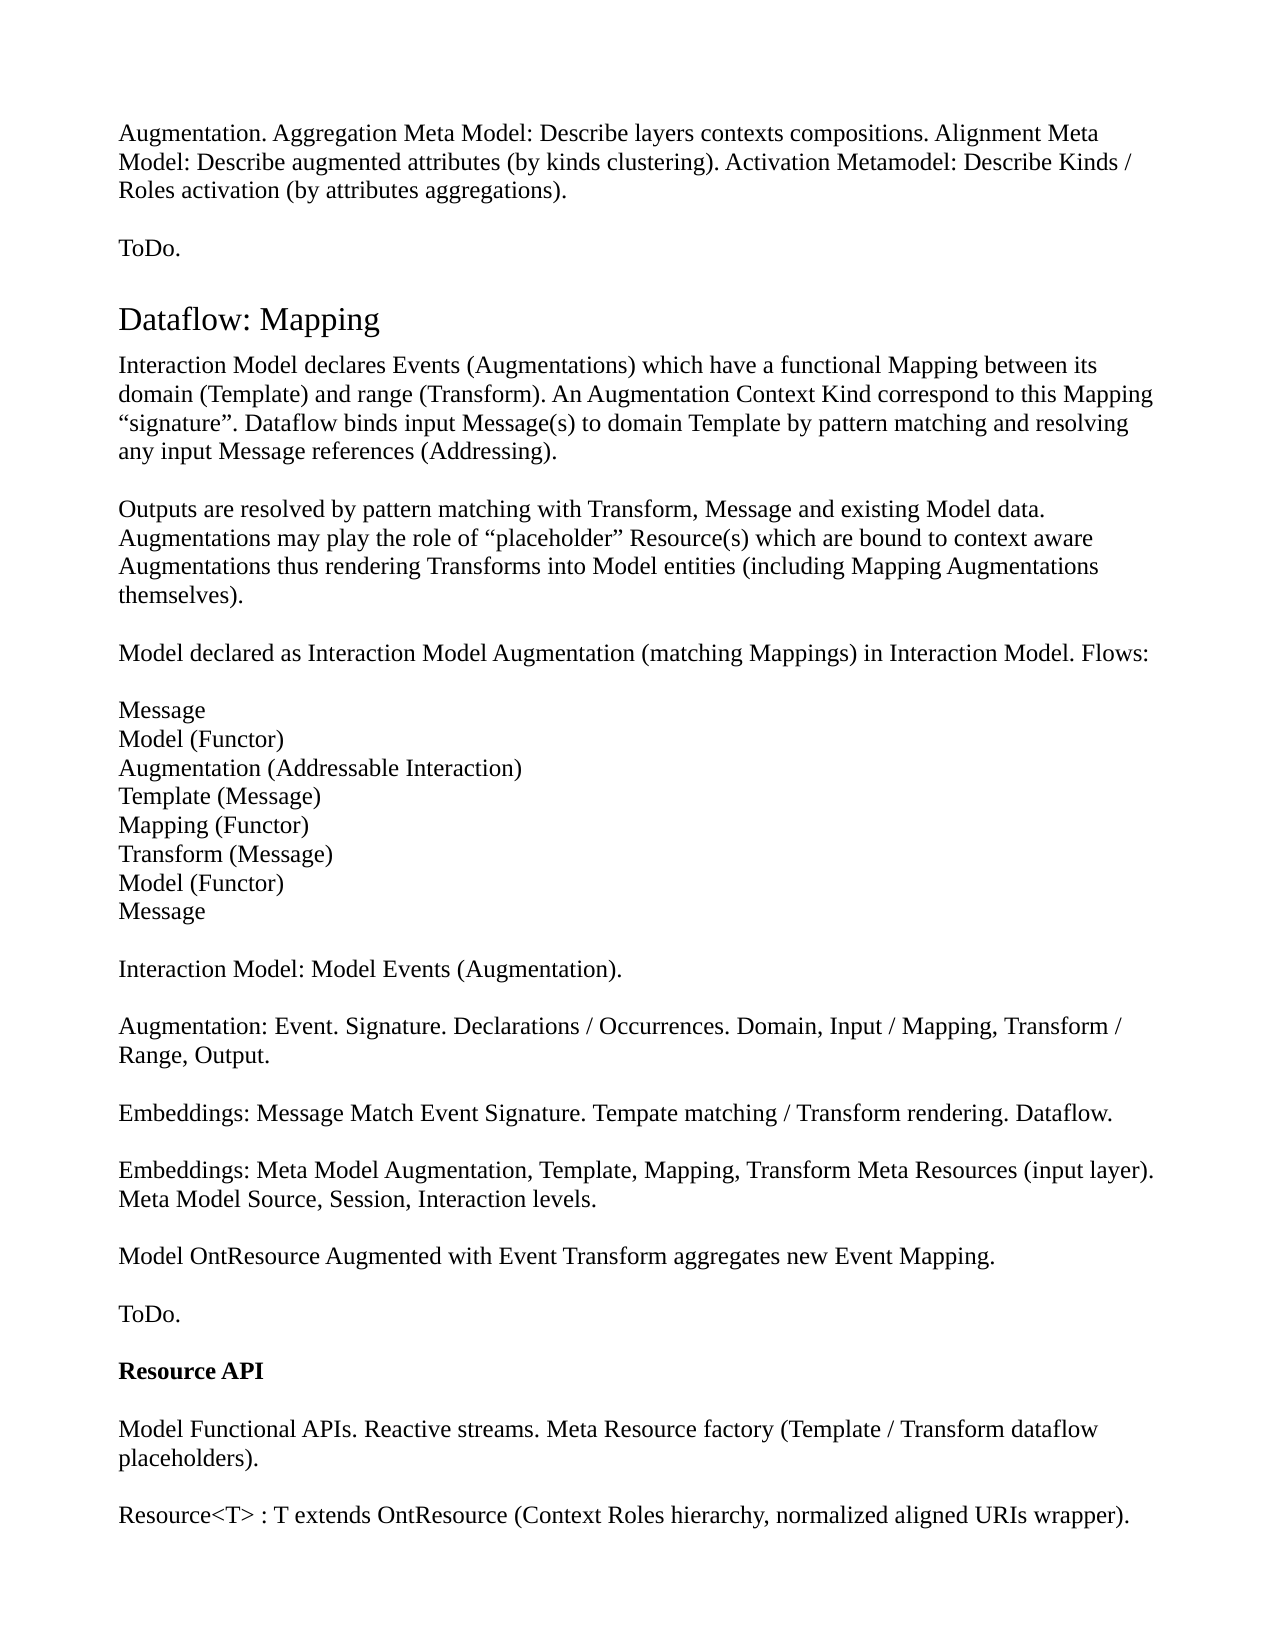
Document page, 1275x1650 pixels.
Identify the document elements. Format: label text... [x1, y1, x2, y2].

text Transform (Message) [118, 839, 1157, 868]
text Template (Message) [118, 781, 1157, 810]
text Interaction Model: Model Events (Augmentation). [118, 954, 1157, 983]
text Mapping (Functor) [118, 810, 1157, 839]
text ToDo. [118, 233, 1157, 262]
text ToDo. [118, 1299, 1157, 1328]
text Model Functional APIs. Reactive streams. Meta Resource factory (Template / Transform dataflow placeholders). [118, 1414, 1157, 1471]
text Model OntResource Augmented with Event Transform aggregates new Event Mapping. [118, 1241, 1157, 1270]
text Model (Functor) [118, 868, 1157, 896]
text Message [118, 896, 1157, 925]
text Outputs are resolved by pattern matching with Transform, Message and existing Model data. Augmentations may play the role of “placeholder” Resource(s) which are bound to context aware Augmentations thus rendering Transforms into Model entities (including Mapping Augmentations themselves). [118, 494, 1157, 609]
text Model declared as Interaction Model Augmentation (matching Mappings) in Interaction Model. Flows: [118, 638, 1157, 666]
text Embeddings: Message Match Event Signature. Tempate matching / Transform rendering. Dataflow. [118, 1098, 1157, 1126]
text Resource<T> : T extends OntResource (Context Roles hierarchy, normalized aligned URIs wrapper). [118, 1500, 1157, 1529]
subtitle Dataflow: Mapping [118, 299, 1157, 338]
text Augmentation: Event. Signature. Declarations / Occurrences. Domain, Input / Mapping, Transform / Range, Output. [118, 1011, 1157, 1069]
text Message [118, 695, 1157, 724]
text Model (Functor) [118, 724, 1157, 753]
text Augmentation. Aggregation Meta Model: Describe layers contexts compositions. Alignment Meta Model: Describe augmented attributes (by kinds clustering). Activation Metamodel: Describe Kinds / Roles activation (by attributes aggregations). [118, 118, 1157, 204]
text Embeddings: Meta Model Augmentation, Template, Mapping, Transform Meta Resources (input layer). Meta Model Source, Session, Interaction levels. [118, 1155, 1157, 1213]
text Interaction Model declares Events (Augmentations) which have a functional Mapping between its domain (Template) and range (Transform). An Augmentation Context Kind correspond to this Mapping “signature”. Dataflow binds input Message(s) to domain Template by pattern matching and resolving any input Message references (Addressing). [118, 350, 1157, 465]
text Augmentation (Addressable Interaction) [118, 753, 1157, 781]
text Resource API [118, 1356, 1157, 1385]
